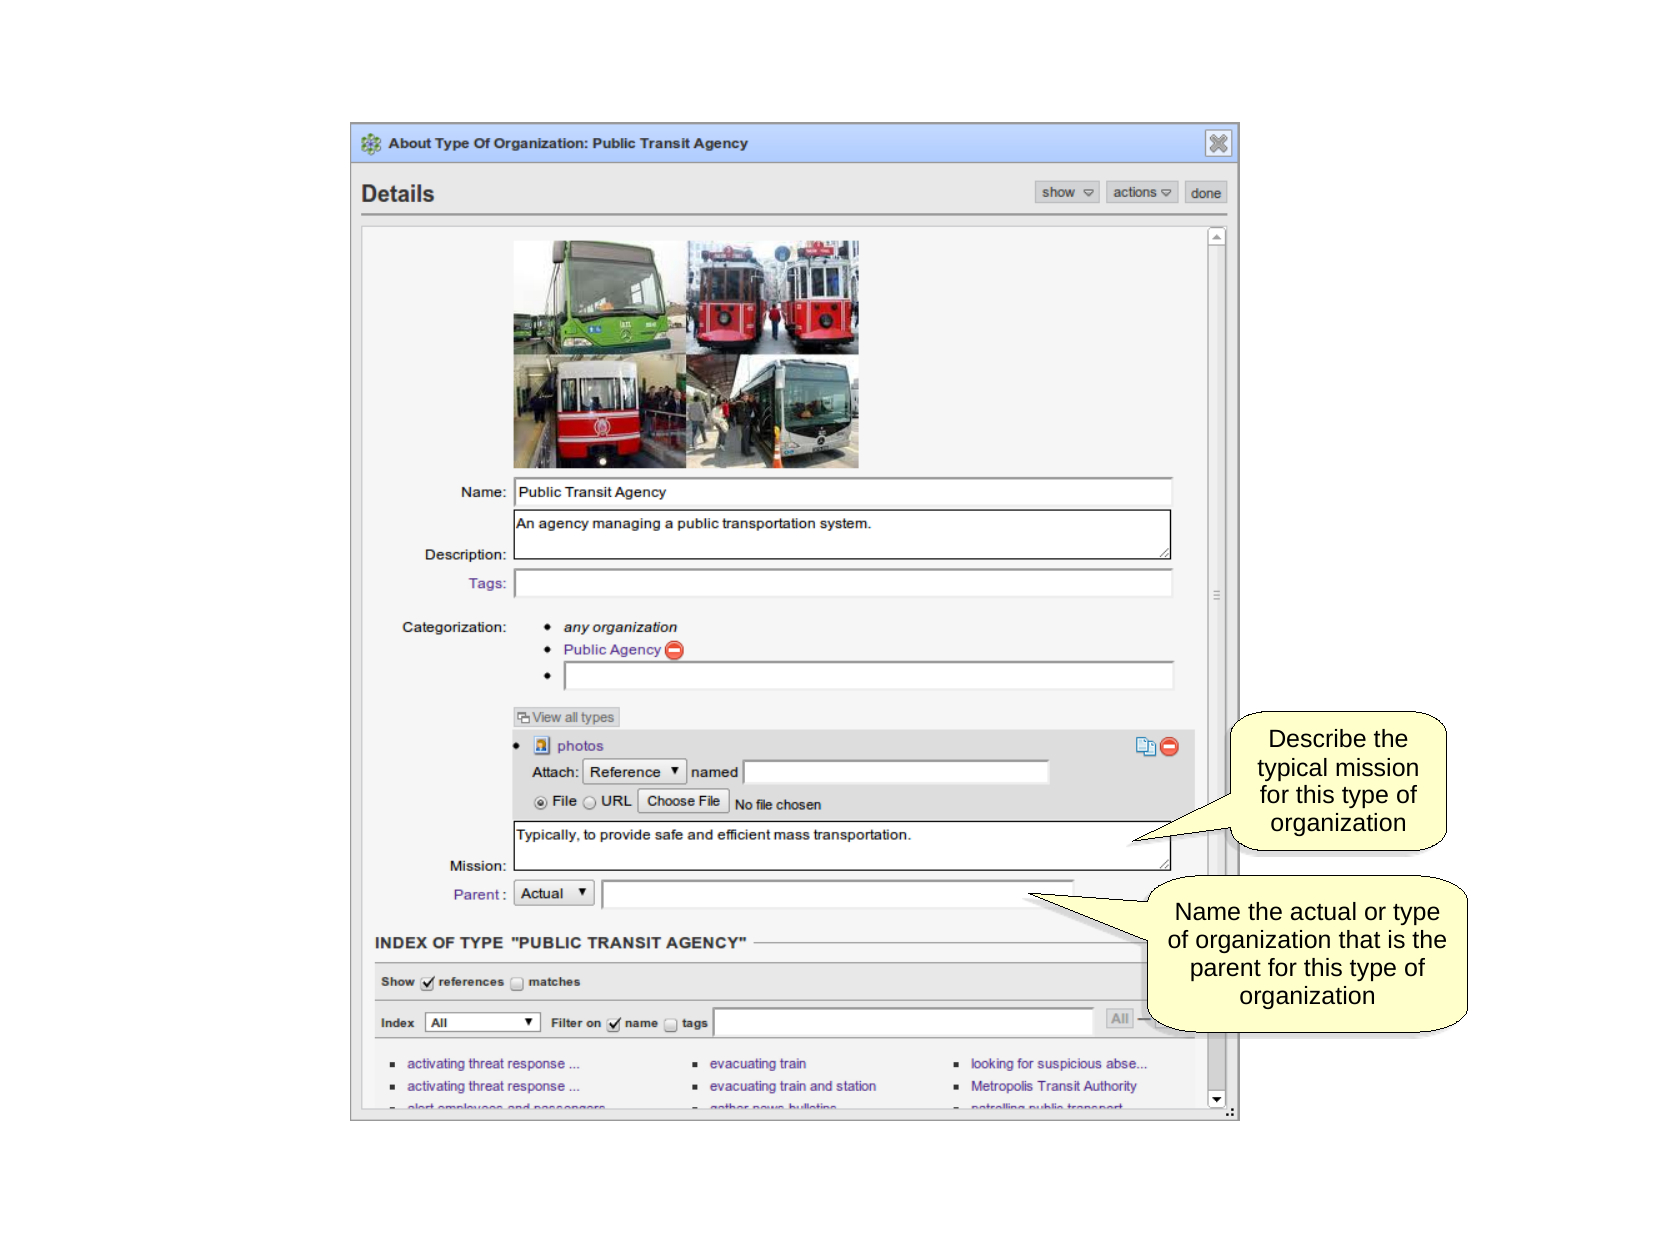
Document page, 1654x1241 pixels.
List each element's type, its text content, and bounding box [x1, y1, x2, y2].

picture [350, 122, 1240, 1121]
text_box Describe the typical mission for this type of organization [1132, 711, 1447, 851]
text_box Name the actual or type of organization that is the parent for this type of organization [1028, 875, 1468, 1033]
